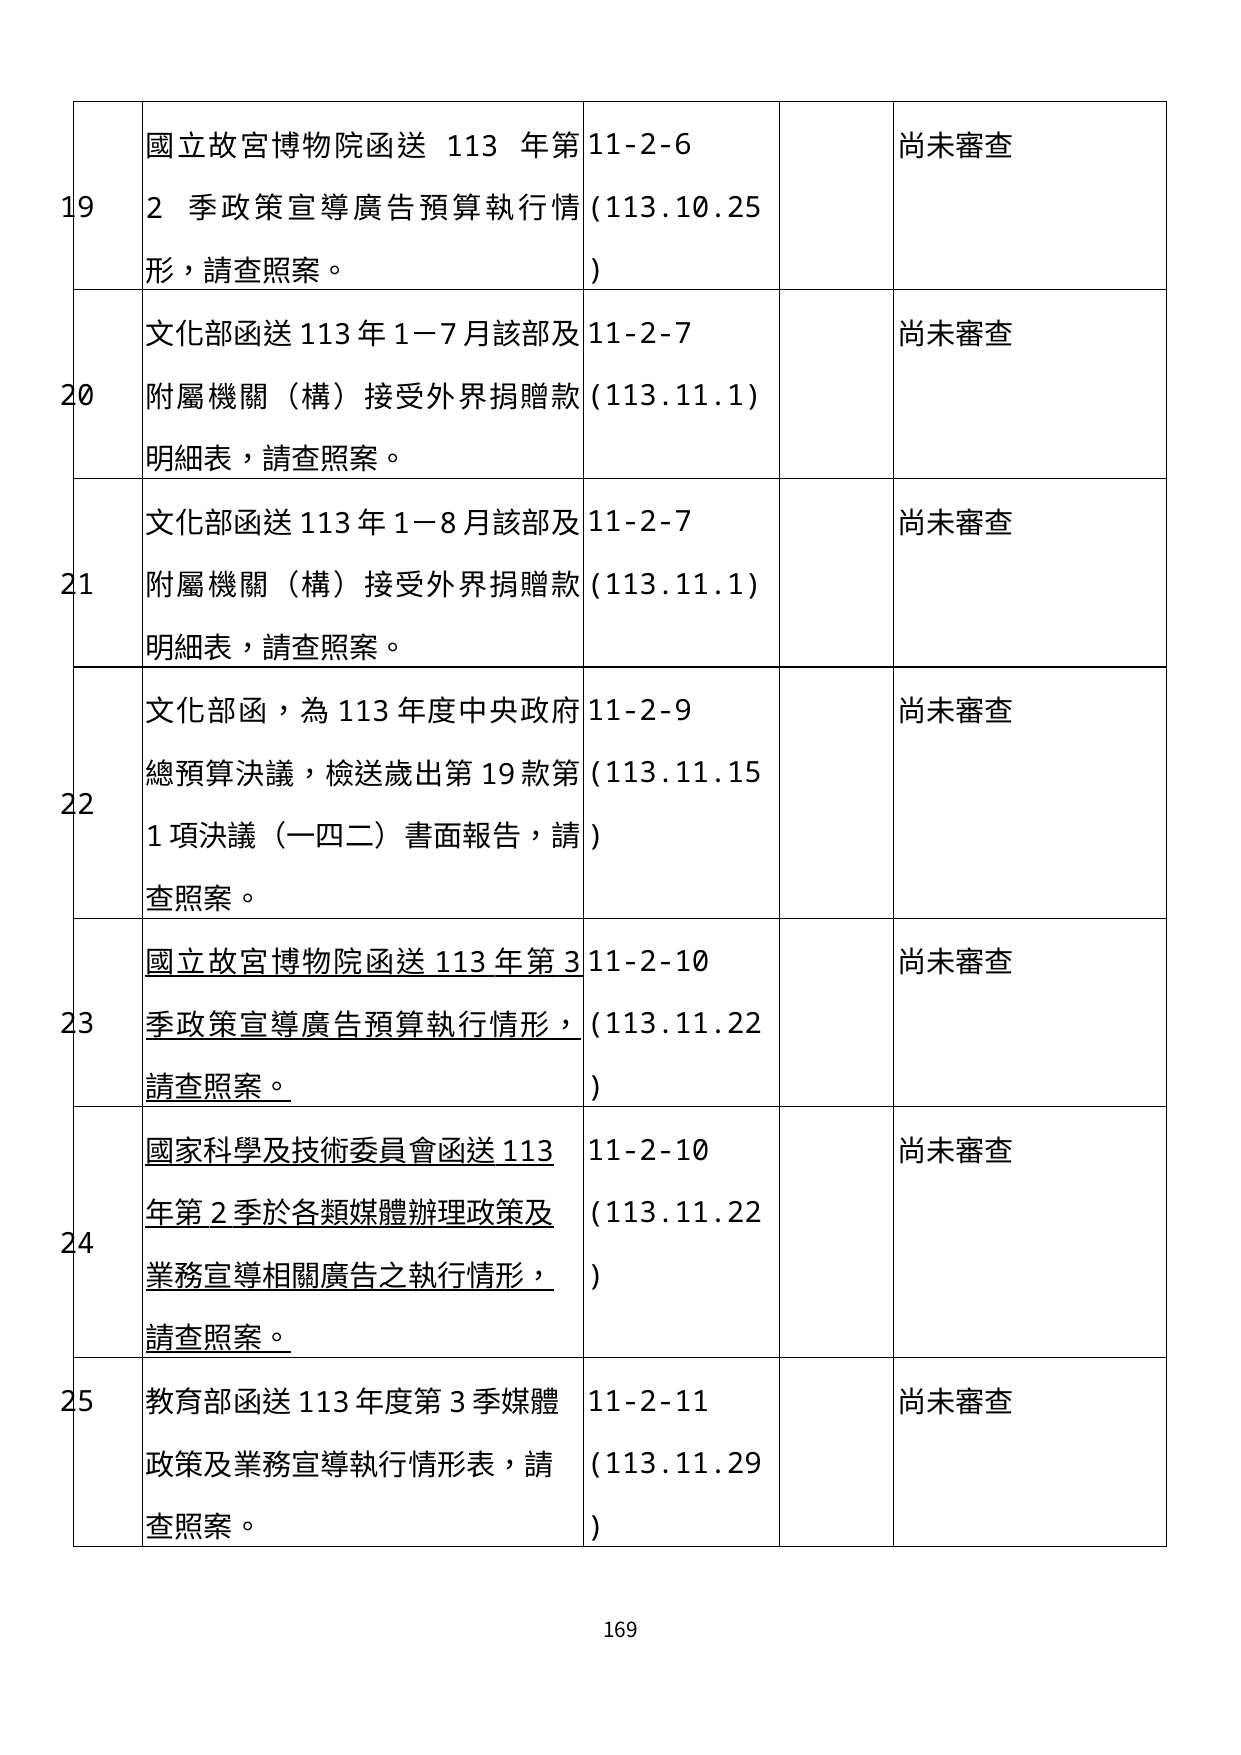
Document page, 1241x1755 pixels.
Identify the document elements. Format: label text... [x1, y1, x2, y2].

table_cell [780, 919, 893, 1106]
table_cell [74, 102, 142, 289]
table_cell [74, 1107, 142, 1357]
table_cell [74, 290, 142, 478]
table_cell [780, 102, 893, 289]
table_cell 11-2-6 (113.10.25) [584, 102, 779, 289]
table_cell 尚未審查 [894, 668, 1166, 917]
table_cell [780, 668, 893, 917]
table_cell 尚未審查 [894, 479, 1166, 666]
table_cell [780, 1107, 893, 1357]
table_cell 尚未審查 [894, 1107, 1166, 1357]
table_cell 11-2-10 (113.11.22) [584, 1107, 779, 1357]
table_cell 國立故宮博物院函送 113 年第 2 季政策宣導廣告預算執行情形，請查照案。 [143, 102, 583, 289]
table_cell 11-2-7 (113.11.1) [584, 479, 779, 666]
table_cell [780, 479, 893, 666]
table_cell 11-2-11 (113.11.29) [584, 1358, 779, 1546]
table_cell [74, 479, 142, 666]
table_cell 文化部函送113年1－8月該部及附屬機關（構）接受外界捐贈款明細表，請查照案。 [143, 479, 583, 666]
table_cell 11-2-7 (113.11.1) [584, 290, 779, 478]
table_cell 11-2-9 (113.11.15) [584, 668, 779, 917]
table_cell [74, 1358, 142, 1546]
table_cell 文化部函，為113年度中央政府總預算決議，檢送歲出第19款第1項決議（一四二）書面報告，請查照案。 [143, 668, 583, 917]
table_cell 國立故宮博物院函送113年第3季政策宣導廣告預算執行情形，請查照案。 [143, 919, 583, 1106]
table_cell [780, 1358, 893, 1546]
table_cell 11-2-10 (113.11.22) [584, 919, 779, 1106]
table_cell [74, 919, 142, 1106]
table_cell 尚未審查 [894, 1358, 1166, 1546]
table_cell [74, 668, 142, 917]
table_cell 尚未審查 [894, 102, 1166, 289]
table_cell 尚未審查 [894, 290, 1166, 478]
table_cell 文化部函送113年1－7月該部及附屬機關（構）接受外界捐贈款明細表，請查照案。 [143, 290, 583, 478]
table_cell 尚未審查 [894, 919, 1166, 1106]
table_cell [780, 290, 893, 478]
